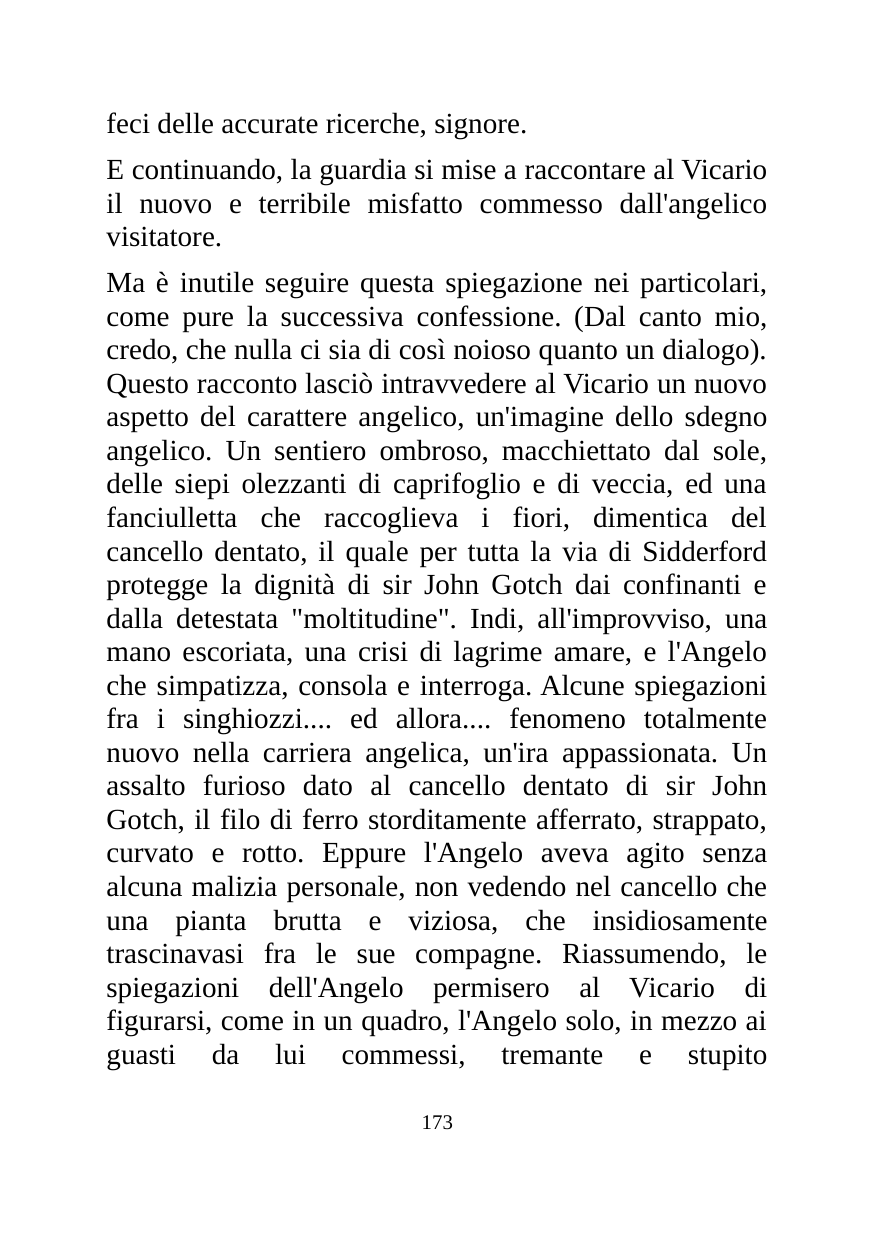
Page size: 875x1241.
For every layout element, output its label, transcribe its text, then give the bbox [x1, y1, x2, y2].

text feci delle accurate ricerche, signore. [106, 106, 768, 140]
text E continuando, la guardia si mise a raccontare al Vicario il nuovo e terribile misfatto commesso dall'angelico visitatore. [106, 152, 768, 253]
text Ma è inutile seguire questa spiegazione nei particolari, come pure la successiva confessione. (Dal canto mio, credo, che nulla ci sia di così noioso quanto un dialogo). Questo racconto lasciò intravvedere al Vicario un nuovo aspetto del carattere angelico, un'imagine dello sdegno angelico. Un sentiero ombroso, macchiettato dal sole, delle siepi olezzanti di caprifoglio e di veccia, ed una fanciulletta che raccoglieva i fiori, dimentica del cancello dentato, il quale per tutta la via di Sidderford protegge la dignità di sir John Gotch dai confinanti e dalla detestata "moltitudine". Indi, all'improvviso, una mano escoriata, una crisi di lagrime amare, e l'Angelo che simpatizza, consola e interroga. Alcune spiegazioni fra i singhiozzi.... ed allora.... fenomeno totalmente nuovo nella carriera angelica, un'ira appassionata. Un assalto furioso dato al cancello dentato di sir John Gotch, il filo di ferro storditamente afferrato, strappato, curvato e rotto. Eppure l'Angelo aveva agito senza alcuna malizia personale, non vedendo nel cancello che una pianta brutta e viziosa, che insidiosamente trascinavasi fra le sue compagne. Riassumendo, le spiegazioni dell'Angelo permisero al Vicario di figurarsi, come in un quadro, l'Angelo solo, in mezzo ai guasti da lui commessi, tremante e stupito [106, 265, 768, 1070]
